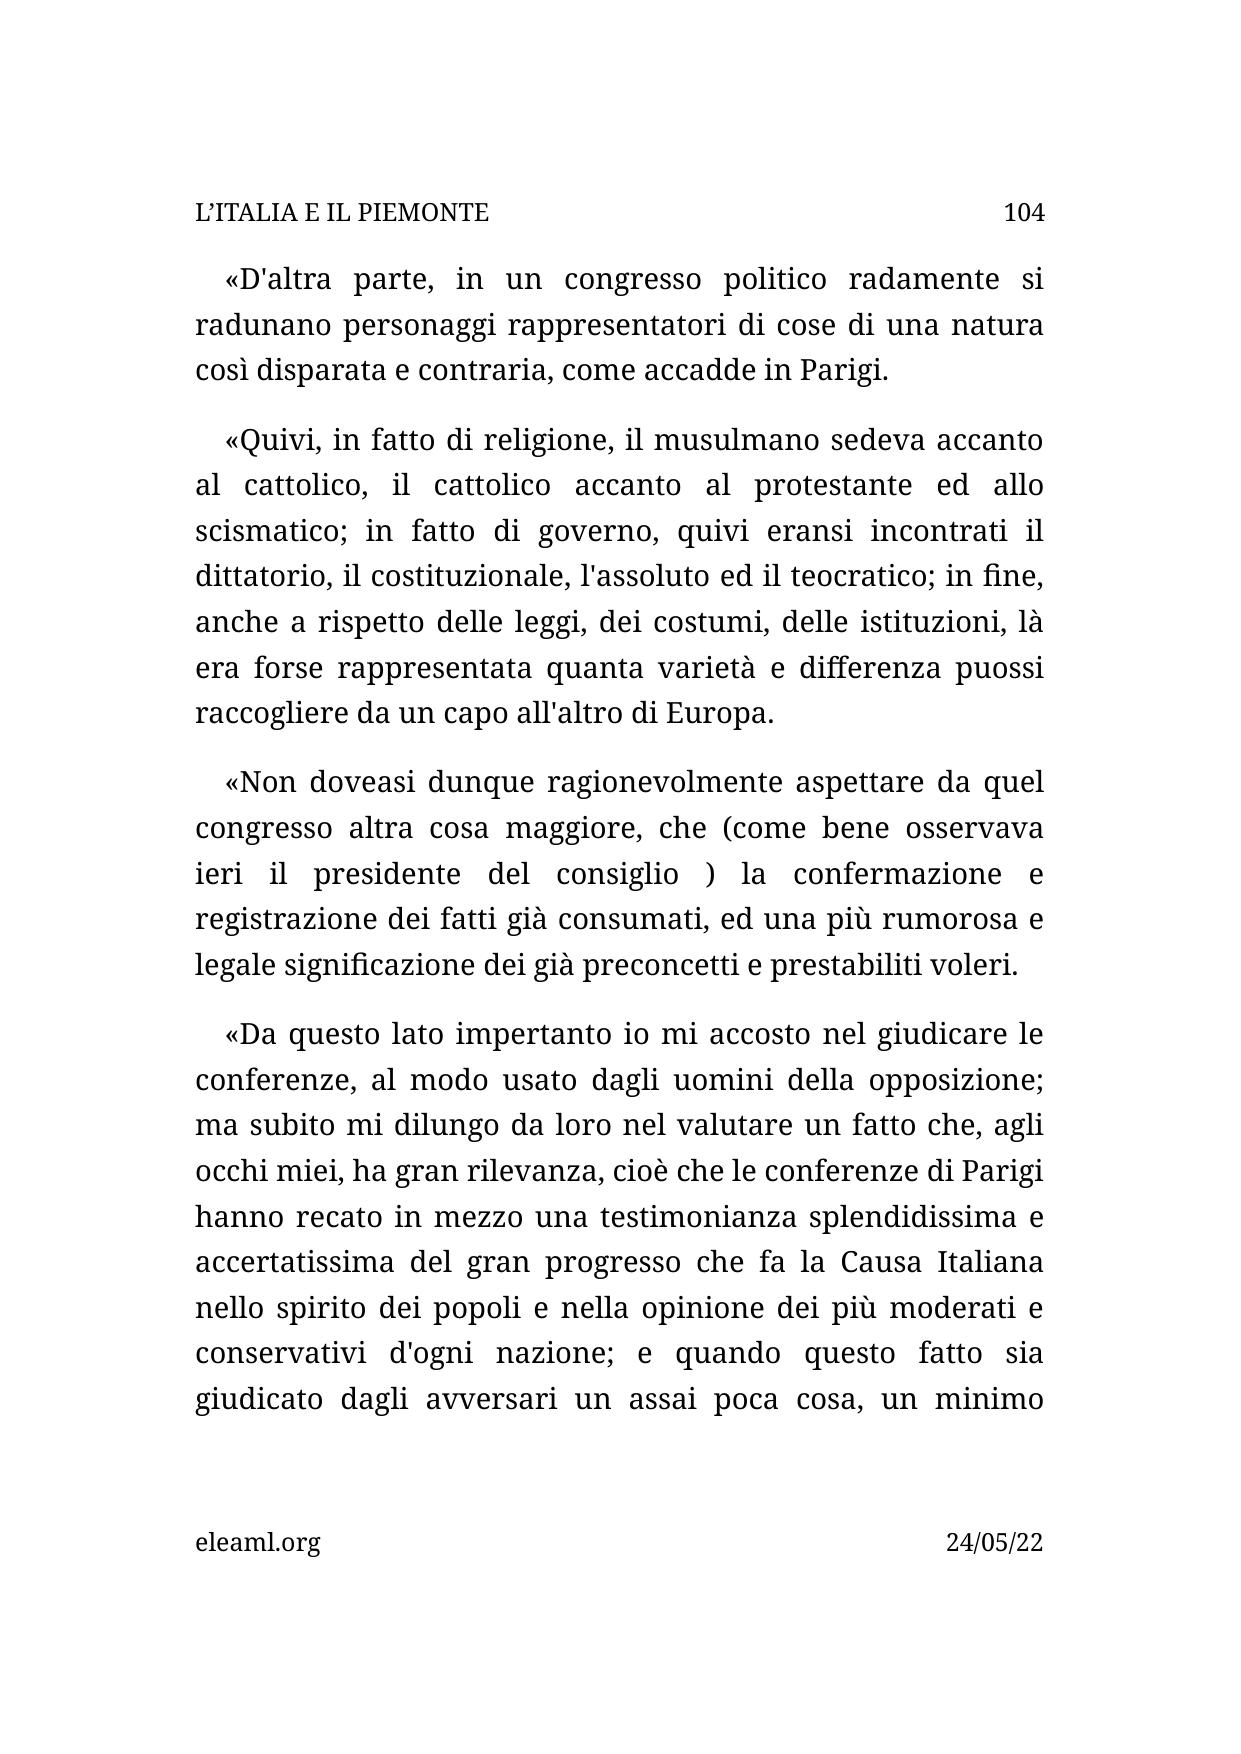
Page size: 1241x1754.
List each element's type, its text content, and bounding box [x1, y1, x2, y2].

text «D'altra parte, in un congresso politico radamente si radunano personaggi rappresentatori di cose di una natura così disparata e contraria, come accadde in Parigi. [195, 258, 1045, 389]
text «Quivi, in fatto di religione, il musulmano sedeva accanto al cattolico, il cattolico accanto al protestante ed allo scismatico; in fatto di governo, quivi eransi incontrati il dittatorio, il costituzionale, l'assoluto ed il teocratico; in fine, anche a rispetto delle leggi, dei costumi, delle istituzioni, là era forse rappresentata quanta varietà e differenza puossi raccogliere da un capo all'altro di Europa. [195, 419, 1045, 732]
text «Non doveasi dunque ragionevolmente aspettare da quel congresso altra cosa maggiore, che (come bene osservava ieri il presidente del consiglio ) la confermazione e registrazione dei fatti già consumati, ed una più rumorosa e legale significazione dei già preconcetti e prestabiliti voleri. [195, 762, 1045, 984]
text «Da questo lato impertanto io mi accosto nel giudicare le conferenze, al modo usato dagli uomini della opposizione; ma subito mi dilungo da loro nel valutare un fatto che, agli occhi miei, ha gran rilevanza, cioè che le conferenze di Parigi hanno recato in mezzo una testimonianza splendidissima e accertatissima del gran progresso che fa la Causa Italiana nello spirito dei popoli e nella opinione dei più moderati e conservativi d'ogni nazione; e quando questo fatto sia giudicato dagli avversari un assai poca cosa, un minimo [195, 1013, 1045, 1418]
